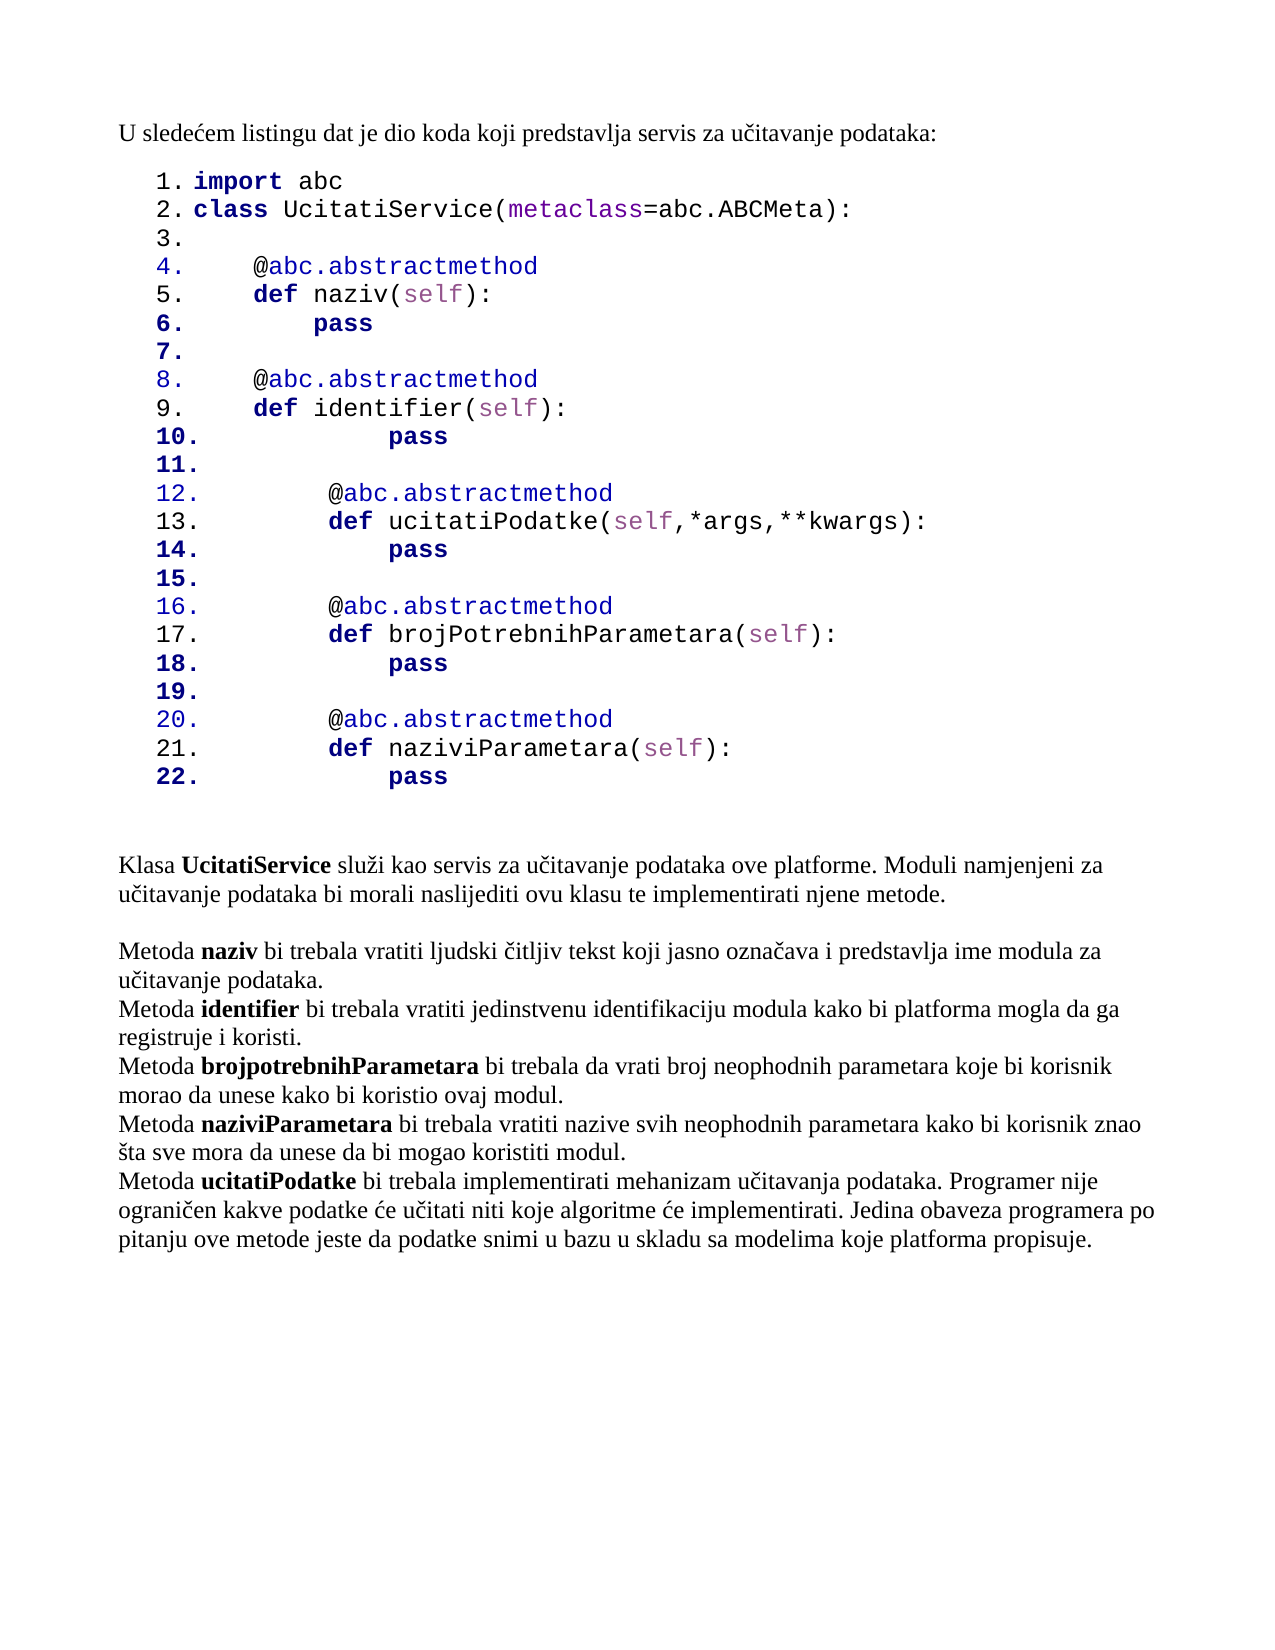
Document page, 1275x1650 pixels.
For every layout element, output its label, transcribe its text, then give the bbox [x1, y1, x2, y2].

list def brojPotrebnihParametara(self): [156, 622, 1157, 650]
list @abc.abstractmethod [156, 480, 1157, 508]
text Metoda brojpotrebnihParametara bi trebala da vrati broj neophodnih parametara koje bi korisnik morao da unese kako bi koristio ovaj modul. [118, 1051, 1157, 1109]
list def naziv(self): [156, 282, 1157, 310]
list @abc.abstractmethod [156, 253, 1157, 282]
list pass [156, 423, 1157, 452]
text U sledećem listingu dat je dio koda koji predstavlja servis za učitavanje podataka: [118, 118, 1157, 147]
text Metoda naziv bi trebala vratiti ljudski čitljiv tekst koji jasno označava i predstavlja ime modula za učitavanje podataka. [118, 936, 1157, 994]
list @abc.abstractmethod [156, 367, 1157, 395]
list def naziviParametara(self): [156, 735, 1157, 763]
list @abc.abstractmethod [156, 593, 1157, 622]
list pass [156, 763, 1157, 792]
list def ucitatiPodatke(self,*args,**kwargs): [156, 508, 1157, 537]
text Metoda ucitatiPodatke bi trebala implementirati mehanizam učitavanja podataka. Programer nije ograničen kakve podatke će učitati niti koje algoritme će implementirati. Jedina obaveza programera po pitanju ove metode jeste da podatke snimi u bazu u skladu sa modelima koje platforma propisuje. [118, 1166, 1157, 1252]
list pass [156, 537, 1157, 565]
text Klasa UcitatiService služi kao servis za učitavanje podataka ove platforme. Moduli namjenjeni za učitavanje podataka bi morali naslijediti ovu klasu te implementirati njene metode. [118, 850, 1157, 907]
text Metoda naziviParametara bi trebala vratiti nazive svih neophodnih parametara kako bi korisnik znao šta sve mora da unese da bi mogao koristiti modul. [118, 1109, 1157, 1166]
list def identifier(self): [156, 395, 1157, 423]
list class UcitatiService(metaclass=abc.ABCMeta): [156, 197, 1157, 225]
text Metoda identifier bi trebala vratiti jedinstvenu identifikaciju modula kako bi platforma mogla da ga registruje i koristi. [118, 994, 1157, 1051]
list @abc.abstractmethod [156, 707, 1157, 735]
list pass [156, 650, 1157, 678]
list import abc [156, 168, 1157, 197]
list pass [156, 310, 1157, 338]
